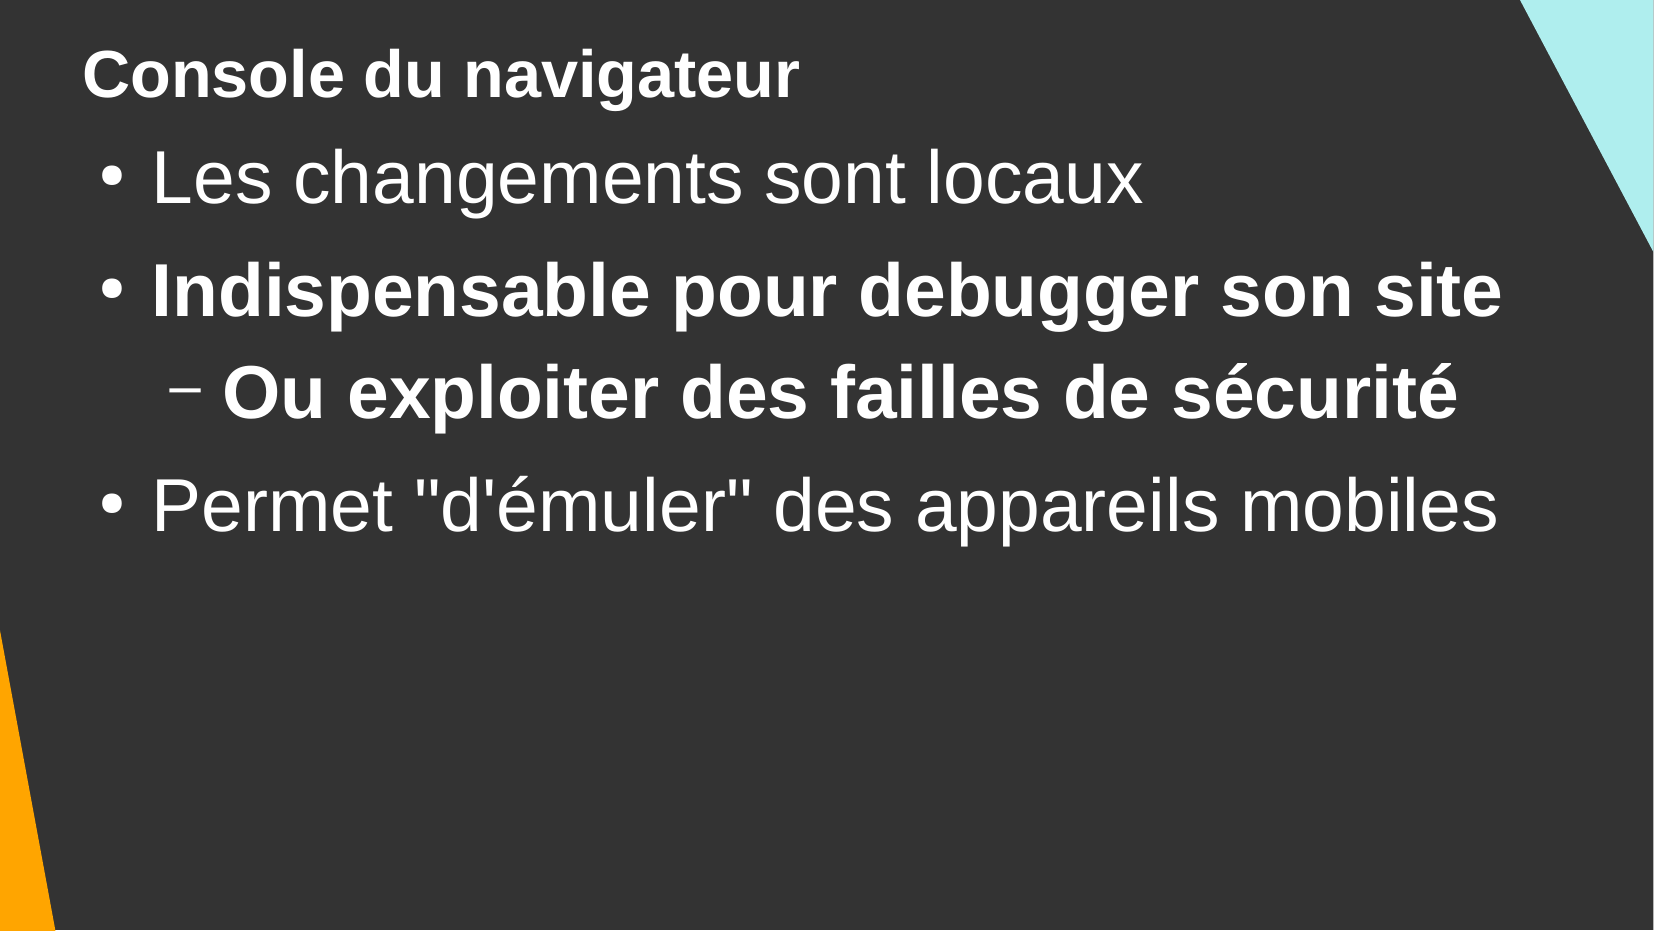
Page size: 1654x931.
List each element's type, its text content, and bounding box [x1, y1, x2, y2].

text_box [1520, 0, 1654, 254]
list Les changements sont locaux Indispensable pour debugger son site Ou exploiter des failles de sécurité Permet "d'émuler" des appareils mobiles [80, 135, 1605, 851]
title Console du navigateur [82, 37, 1571, 114]
text_box [0, 630, 56, 931]
